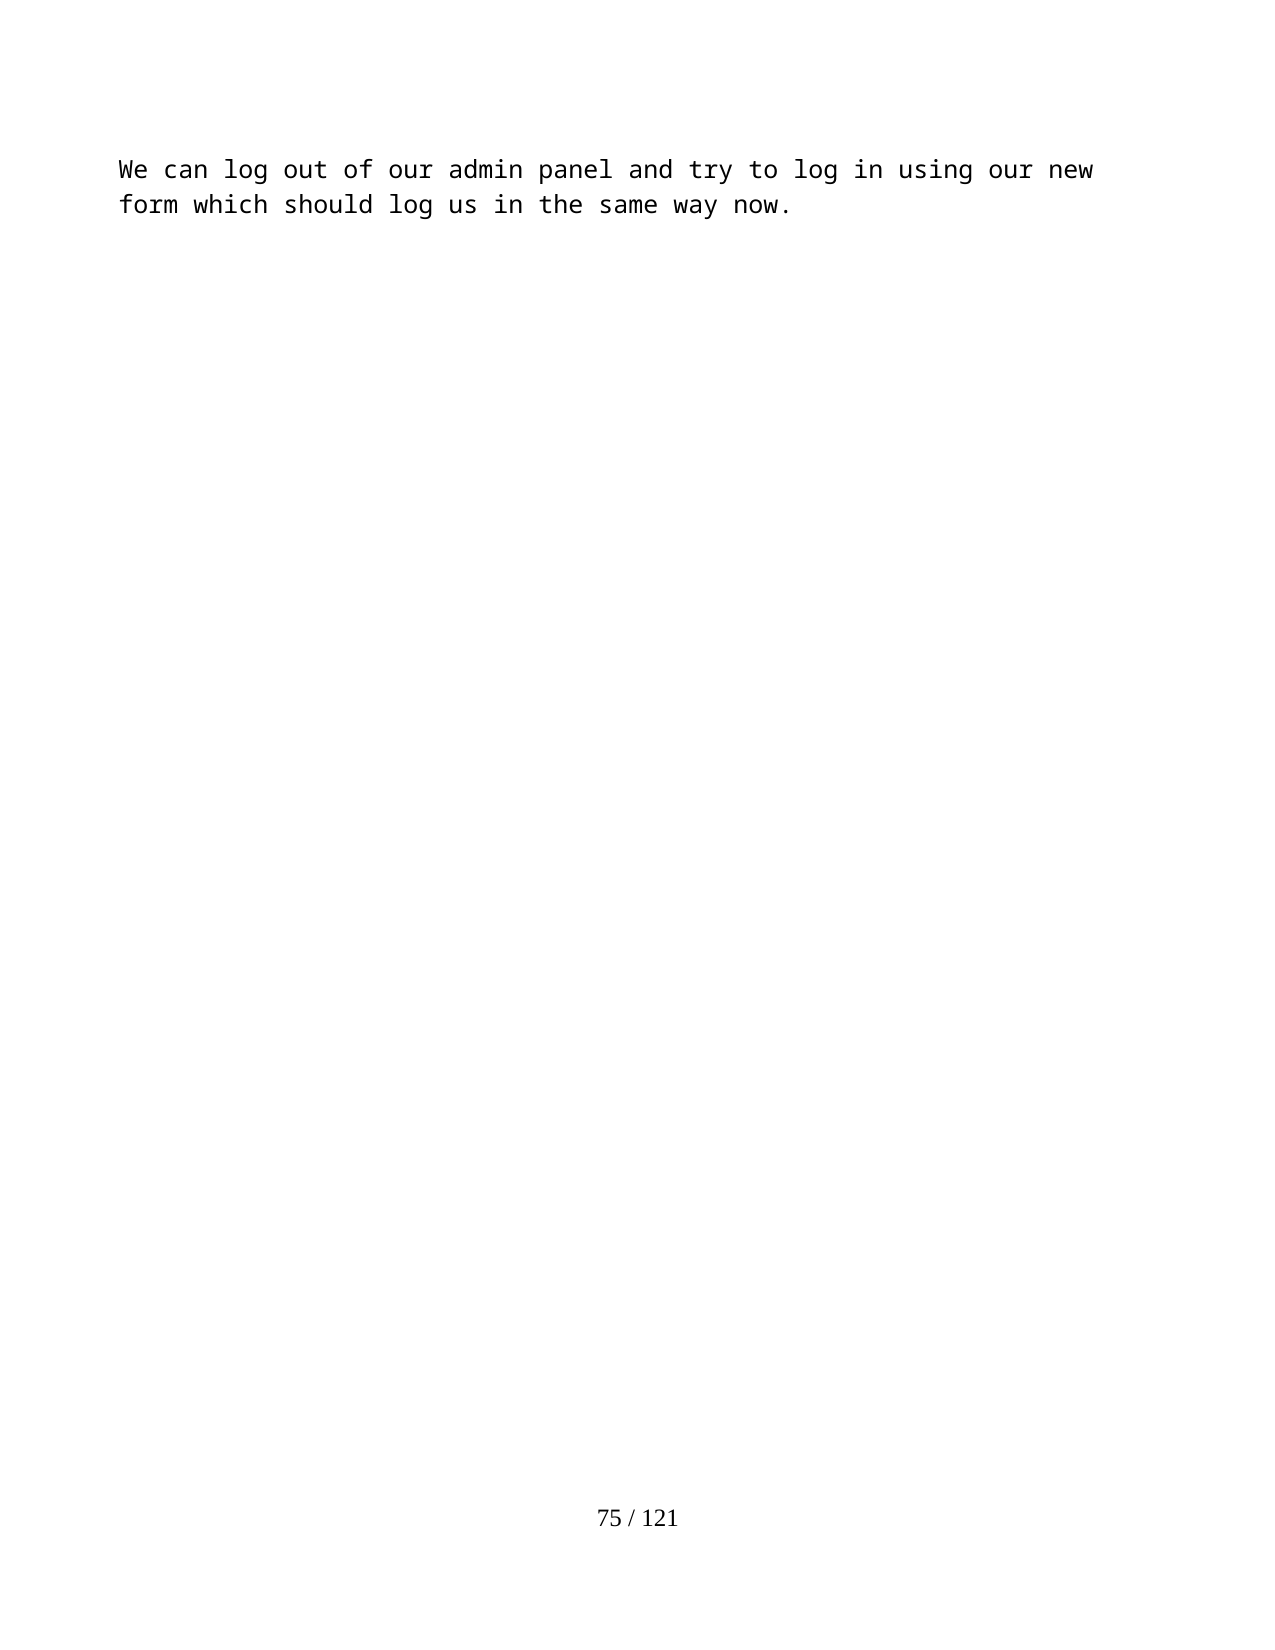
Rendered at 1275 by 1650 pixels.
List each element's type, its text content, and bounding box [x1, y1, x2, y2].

text We can log out of our admin panel and try to log in using our new form which should log us in the same way now. [118, 152, 1157, 220]
